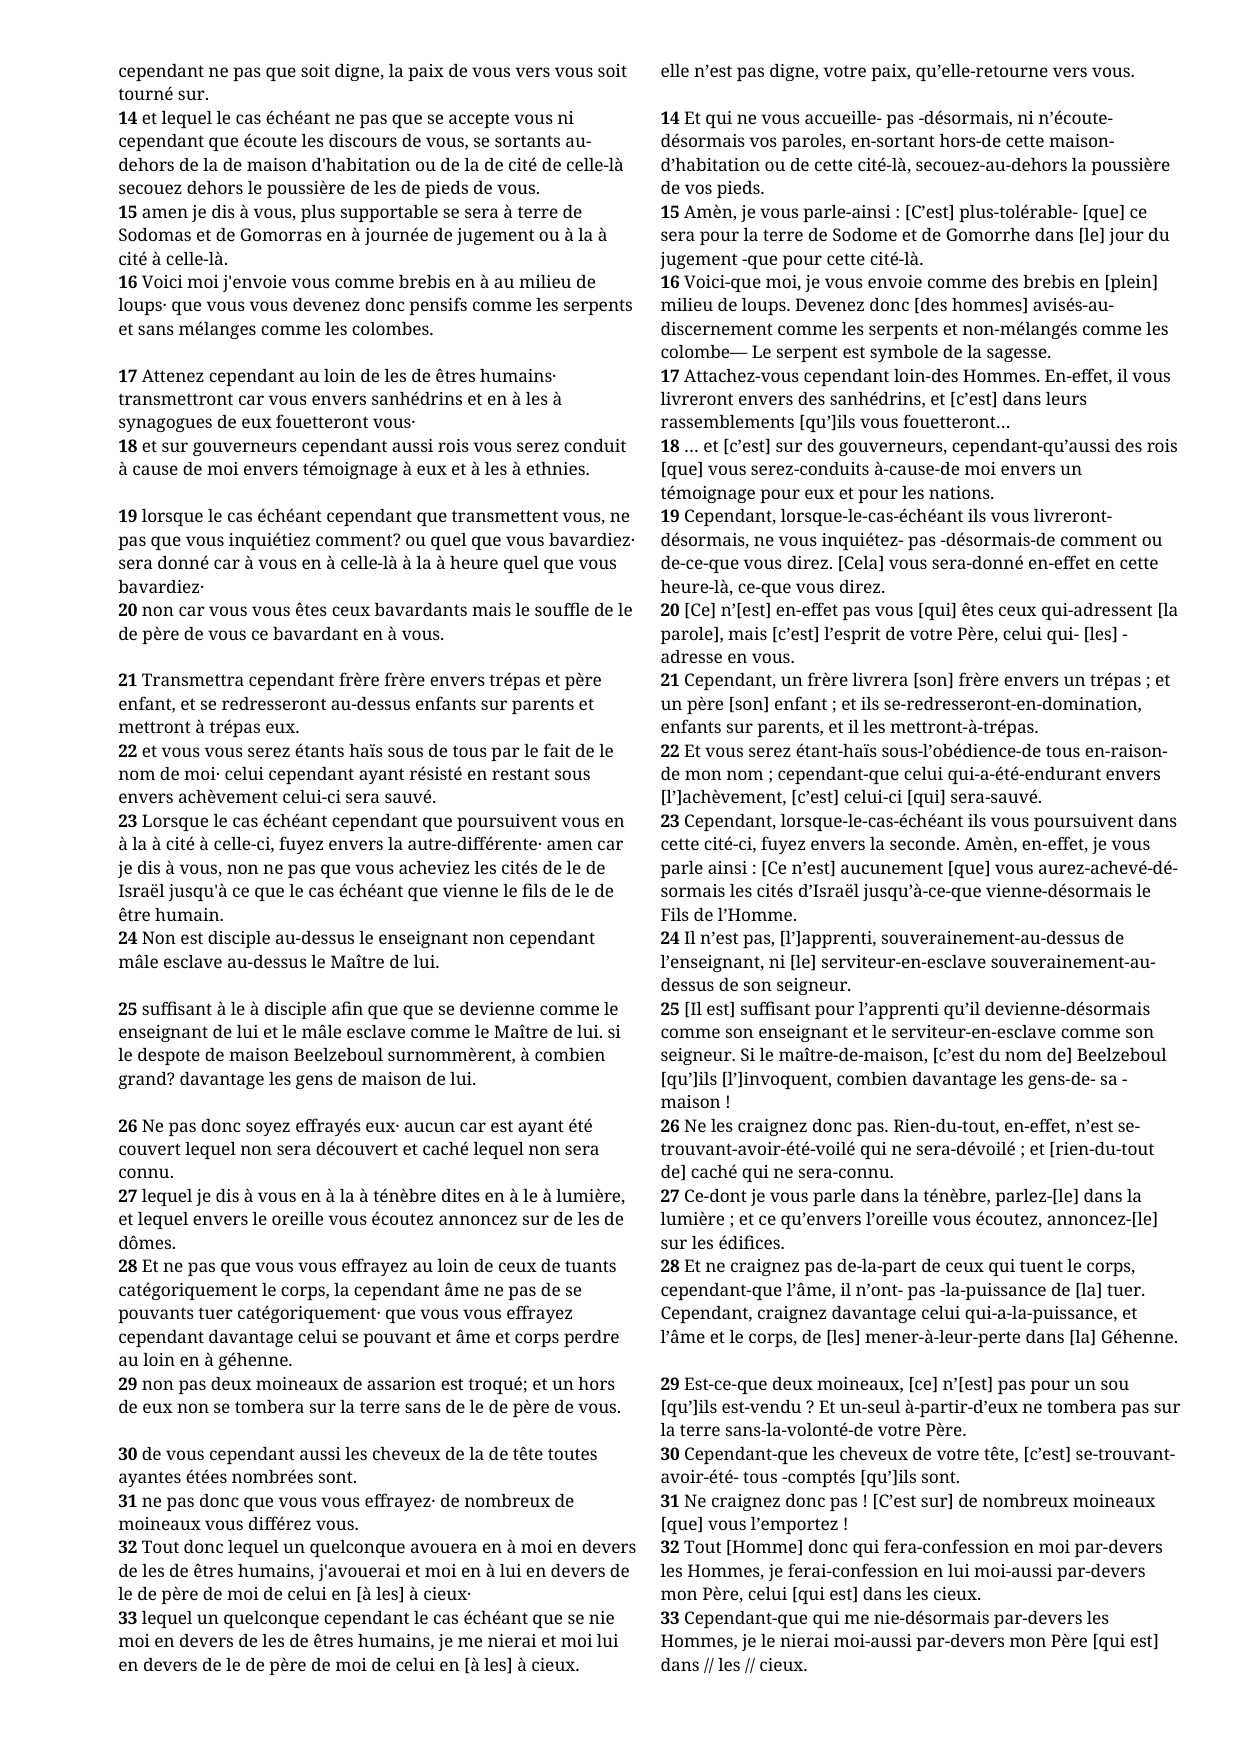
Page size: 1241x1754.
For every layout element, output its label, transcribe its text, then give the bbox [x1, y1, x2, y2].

table_cell [639, 809, 660, 926]
table_cell 28 Et ne craignez pas de-la-part de ceux qui tuent le corps, cependant-que l’âme, il n’ont- pas -la-puissance de [la] tuer. Cependant, craignez davantage celui qui-a-la-puissance, et l’âme et le corps, de [les] mener-à-leur-perte dans [la] Géhenne. [660, 1254, 1181, 1372]
table_cell 31 ne pas donc que vous vous effrayez· de nombreux de moineaux vous différez vous. [118, 1489, 639, 1536]
table_cell 19 Cependant, lorsque-le-cas-échéant ils vous livreront-désormais, ne vous inquiétez- pas -désormais-de comment ou de-ce-que vous direz. [Cela] vous sera-donné en-effet en cette heure-là, ce-que vous direz. [660, 504, 1181, 598]
table_cell 21 Transmettra cependant frère frère envers trépas et père enfant, et se redresseront au-dessus enfants sur parents et mettront à trépas eux. [118, 669, 639, 739]
table_cell 14 Et qui ne vous accueille- pas -désormais, ni n’écoute-désormais vos paroles, en-sortant hors-de cette maison-d’habitation ou de cette cité-là, secouez-au-dehors la poussière de vos pieds. [660, 106, 1181, 200]
table_cell 22 Et vous serez étant-haïs sous-l’obédience-de tous en-raison-de mon nom ; cependant-que celui qui-a-été-endurant envers [l’]achèvement, [c’est] celui-ci [qui] sera-sauvé. [660, 739, 1181, 809]
table_cell 33 Cependant-que qui me nie-désormais par-devers les Hommes, je le nierai moi-aussi par-devers mon Père [qui est] dans // les // cieux. [660, 1606, 1181, 1676]
table_cell 25 [Il est] suffisant pour l’apprenti qu’il devienne-désormais comme son enseignant et le serviteur-en-esclave comme son seigneur. Si le maître-de-maison, [c’est du nom de] Beelzeboul [qu’]ils [l’]invoquent, combien davantage les gens-de- sa -maison ! [660, 997, 1181, 1114]
table_cell 20 [Ce] n’[est] en-effet pas vous [qui] êtes ceux qui-adressent [la parole], mais [c’est] l’esprit de votre Père, celui qui- [les] -adresse en vous. [660, 598, 1181, 668]
table_cell [639, 1489, 660, 1536]
table_cell 24 Il n’est pas, [l’]apprenti, souverainement-au-dessus de l’enseignant, ni [le] serviteur-en-esclave souverainement-au-dessus de son seigneur. [660, 926, 1181, 997]
table_cell [639, 434, 660, 504]
table_cell [639, 59, 660, 106]
table_cell 26 Ne les craignez donc pas. Rien-du-tout, en-effet, n’est se-trouvant-avoir-été-voilé qui ne sera-dévoilé ; et [rien-du-tout de] caché qui ne sera-connu. [660, 1114, 1181, 1184]
table_cell [639, 504, 660, 598]
table_cell [639, 1372, 660, 1442]
table_cell 31 Ne craignez donc pas ! [C’est sur] de nombreux moineaux [que] vous l’emportez ! [660, 1489, 1181, 1536]
table_cell [639, 106, 660, 200]
table_cell 14 et lequel le cas échéant ne pas que se accepte vous ni cependant que écoute les discours de vous, se sortants au-dehors de la de maison d'habitation ou de la de cité de celle-là secouez dehors le poussière de les de pieds de vous. [118, 106, 639, 200]
table_cell 32 Tout [Homme] donc qui fera-confession en moi par-devers les Hommes, je ferai-confession en lui moi-aussi par-devers mon Père, celui [qui est] dans les cieux. [660, 1536, 1181, 1606]
table_cell 13 et si le cas échéant certes que soit la maison d'habitation digne, vienne la paix de vous sur elle, si le cas échéant cependant ne pas que soit digne, la paix de vous vers vous soit tourné sur. [118, 59, 639, 106]
table_cell 30 Cependant-que les cheveux de votre tête, [c’est] se-trouvant-avoir-été- tous -comptés [qu’]ils sont. [660, 1442, 1181, 1489]
table_cell 29 Est-ce-que deux moineaux, [ce] n’[est] pas pour un sou [qu’]ils est-vendu ? Et un-seul à-partir-d’eux ne tombera pas sur la terre sans-la-volonté-de votre Père. [660, 1372, 1181, 1442]
table_cell [639, 364, 660, 434]
table_cell 19 lorsque le cas échéant cependant que transmettent vous, ne pas que vous inquiétiez comment? ou quel que vous bavardiez· sera donné car à vous en à celle-là à la à heure quel que vous bavardiez· [118, 504, 639, 598]
table_cell [639, 1184, 660, 1254]
table_cell 23 Lorsque le cas échéant cependant que poursuivent vous en à la à cité à celle-ci, fuyez envers la autre-différente· amen car je dis à vous, non ne pas que vous acheviez les cités de le de Israël jusqu'à ce que le cas échéant que vienne le fils de le de être humain. [118, 809, 639, 926]
table_cell 15 amen je dis à vous, plus supportable se sera à terre de Sodomas et de Gomorras en à journée de jugement ou à la à cité à celle-là. [118, 200, 639, 270]
table_cell [639, 926, 660, 997]
table_cell 17 Attachez-vous cependant loin-des Hommes. En-effet, il vous livreront envers des sanhédrins, et [c’est] dans leurs rassemblements [qu’]ils vous fouetteront… [660, 364, 1181, 434]
table_cell [639, 997, 660, 1114]
table_cell 20 non car vous vous êtes ceux bavardants mais le souffle de le de père de vous ce bavardant en à vous. [118, 598, 639, 668]
table_cell [639, 739, 660, 809]
table_cell 25 suffisant à le à disciple afin que que se devienne comme le enseignant de lui et le mâle esclave comme le Maître de lui. si le despote de maison Beelzeboul surnommèrent, à combien grand? davantage les gens de maison de lui. [118, 997, 639, 1114]
table_cell [639, 1606, 660, 1676]
table_cell [639, 1536, 660, 1606]
table_cell 15 Amèn, je vous parle-ainsi : [C’est] plus-tolérable- [que] ce sera pour la terre de Sodome et de Gomorrhe dans [le] jour du jugement -que pour cette cité-là. [660, 200, 1181, 270]
table_cell 16 Voici-que moi, je vous envoie comme des brebis en [plein] milieu de loups. Devenez donc [des hommes] avisés-au-discernement comme les serpents et non-mélangés comme les colombe— Le serpent est symbole de la sagesse. [660, 270, 1181, 364]
table_cell [639, 1254, 660, 1372]
table_cell 29 non pas deux moineaux de assarion est troqué; et un hors de eux non se tombera sur la terre sans de le de père de vous. [118, 1372, 639, 1442]
table_cell 23 Cependant, lorsque-le-cas-échéant ils vous poursuivent dans cette cité-ci, fuyez envers la seconde. Amèn, en-effet, je vous parle ainsi : [Ce n’est] aucunement [que] vous aurez-achevé-dé-sormais les cités d’Israël jusqu’à-ce-que vienne-désormais le Fils de l’Homme. [660, 809, 1181, 926]
table_cell [639, 270, 660, 364]
table_cell [639, 200, 660, 270]
table_cell 18 … et [c’est] sur des gouverneurs, cependant-qu’aussi des rois [que] vous serez-conduits à-cause-de moi envers un témoignage pour eux et pour les nations. [660, 434, 1181, 504]
table_cell 13 Et si-le-cas-échéant, certes, la maison-d’habitation est digne, que-vienne votre paix sur elle, cependant-que si-le-cas-échéant elle n’est pas digne, votre paix, qu’elle-retourne vers vous. [660, 59, 1181, 106]
table_cell 32 Tout donc lequel un quelconque avouera en à moi en devers de les de êtres humains, j'avouerai et moi en à lui en devers de le de père de moi de celui en [à les] à cieux· [118, 1536, 639, 1606]
table_cell 27 lequel je dis à vous en à la à ténèbre dites en à le à lumière, et lequel envers le oreille vous écoutez annoncez sur de les de dômes. [118, 1184, 639, 1254]
table_cell 18 et sur gouverneurs cependant aussi rois vous serez conduit à cause de moi envers témoignage à eux et à les à ethnies. [118, 434, 639, 504]
table_cell 24 Non est disciple au-dessus le enseignant non cependant mâle esclave au-dessus le Maître de lui. [118, 926, 639, 997]
table_cell 22 et vous vous serez étants haïs sous de tous par le fait de le nom de moi· celui cependant ayant résisté en restant sous envers achèvement celui-ci sera sauvé. [118, 739, 639, 809]
table_cell [639, 669, 660, 739]
table_cell 30 de vous cependant aussi les cheveux de la de tête toutes ayantes étées nombrées sont. [118, 1442, 639, 1489]
table_cell 16 Voici moi j'envoie vous comme brebis en à au milieu de loups· que vous vous devenez donc pensifs comme les serpents et sans mélanges comme les colombes. [118, 270, 639, 364]
table_cell 21 Cependant, un frère livrera [son] frère envers un trépas ; et un père [son] enfant ; et ils se-redresseront-en-domination, enfants sur parents, et il les mettront-à-trépas. [660, 669, 1181, 739]
table_cell 17 Attenez cependant au loin de les de êtres humains· transmettront car vous envers sanhédrins et en à les à synagogues de eux fouetteront vous· [118, 364, 639, 434]
table_cell 28 Et ne pas que vous vous effrayez au loin de ceux de tuants catégoriquement le corps, la cependant âme ne pas de se pouvants tuer catégoriquement· que vous vous effrayez cependant davantage celui se pouvant et âme et corps perdre au loin en à géhenne. [118, 1254, 639, 1372]
table_cell [639, 1114, 660, 1184]
table_cell 27 Ce-dont je vous parle dans la ténèbre, parlez-[le] dans la lumière ; et ce qu’envers l’oreille vous écoutez, annoncez-[le] sur les édifices. [660, 1184, 1181, 1254]
table_cell 33 lequel un quelconque cependant le cas échéant que se nie moi en devers de les de êtres humains, je me nierai et moi lui en devers de le de père de moi de celui en [à les] à cieux. [118, 1606, 639, 1676]
table_cell [639, 1442, 660, 1489]
table_cell [639, 598, 660, 668]
table_cell 26 Ne pas donc soyez effrayés eux· aucun car est ayant été couvert lequel non sera découvert et caché lequel non sera connu. [118, 1114, 639, 1184]
